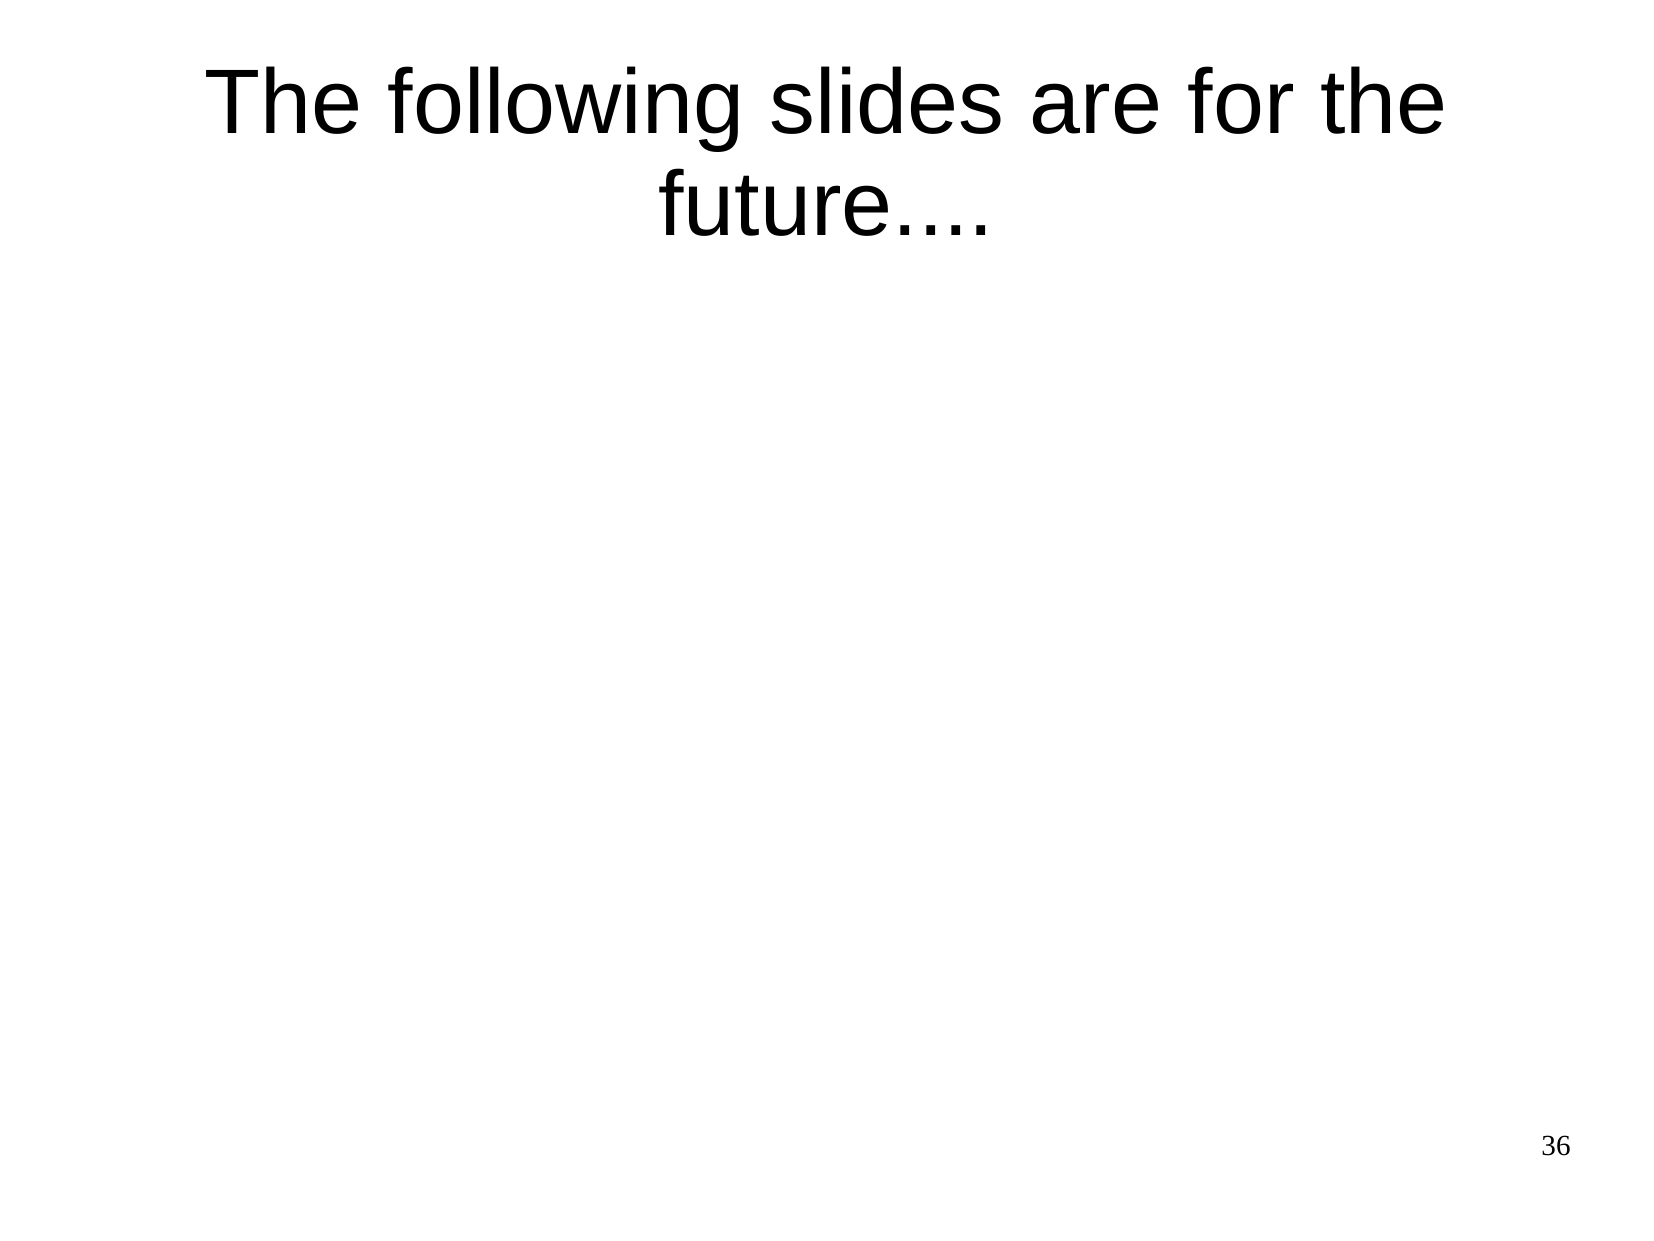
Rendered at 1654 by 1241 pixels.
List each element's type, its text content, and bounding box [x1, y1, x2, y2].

title The following slides are for the future.... [82, 49, 1571, 257]
